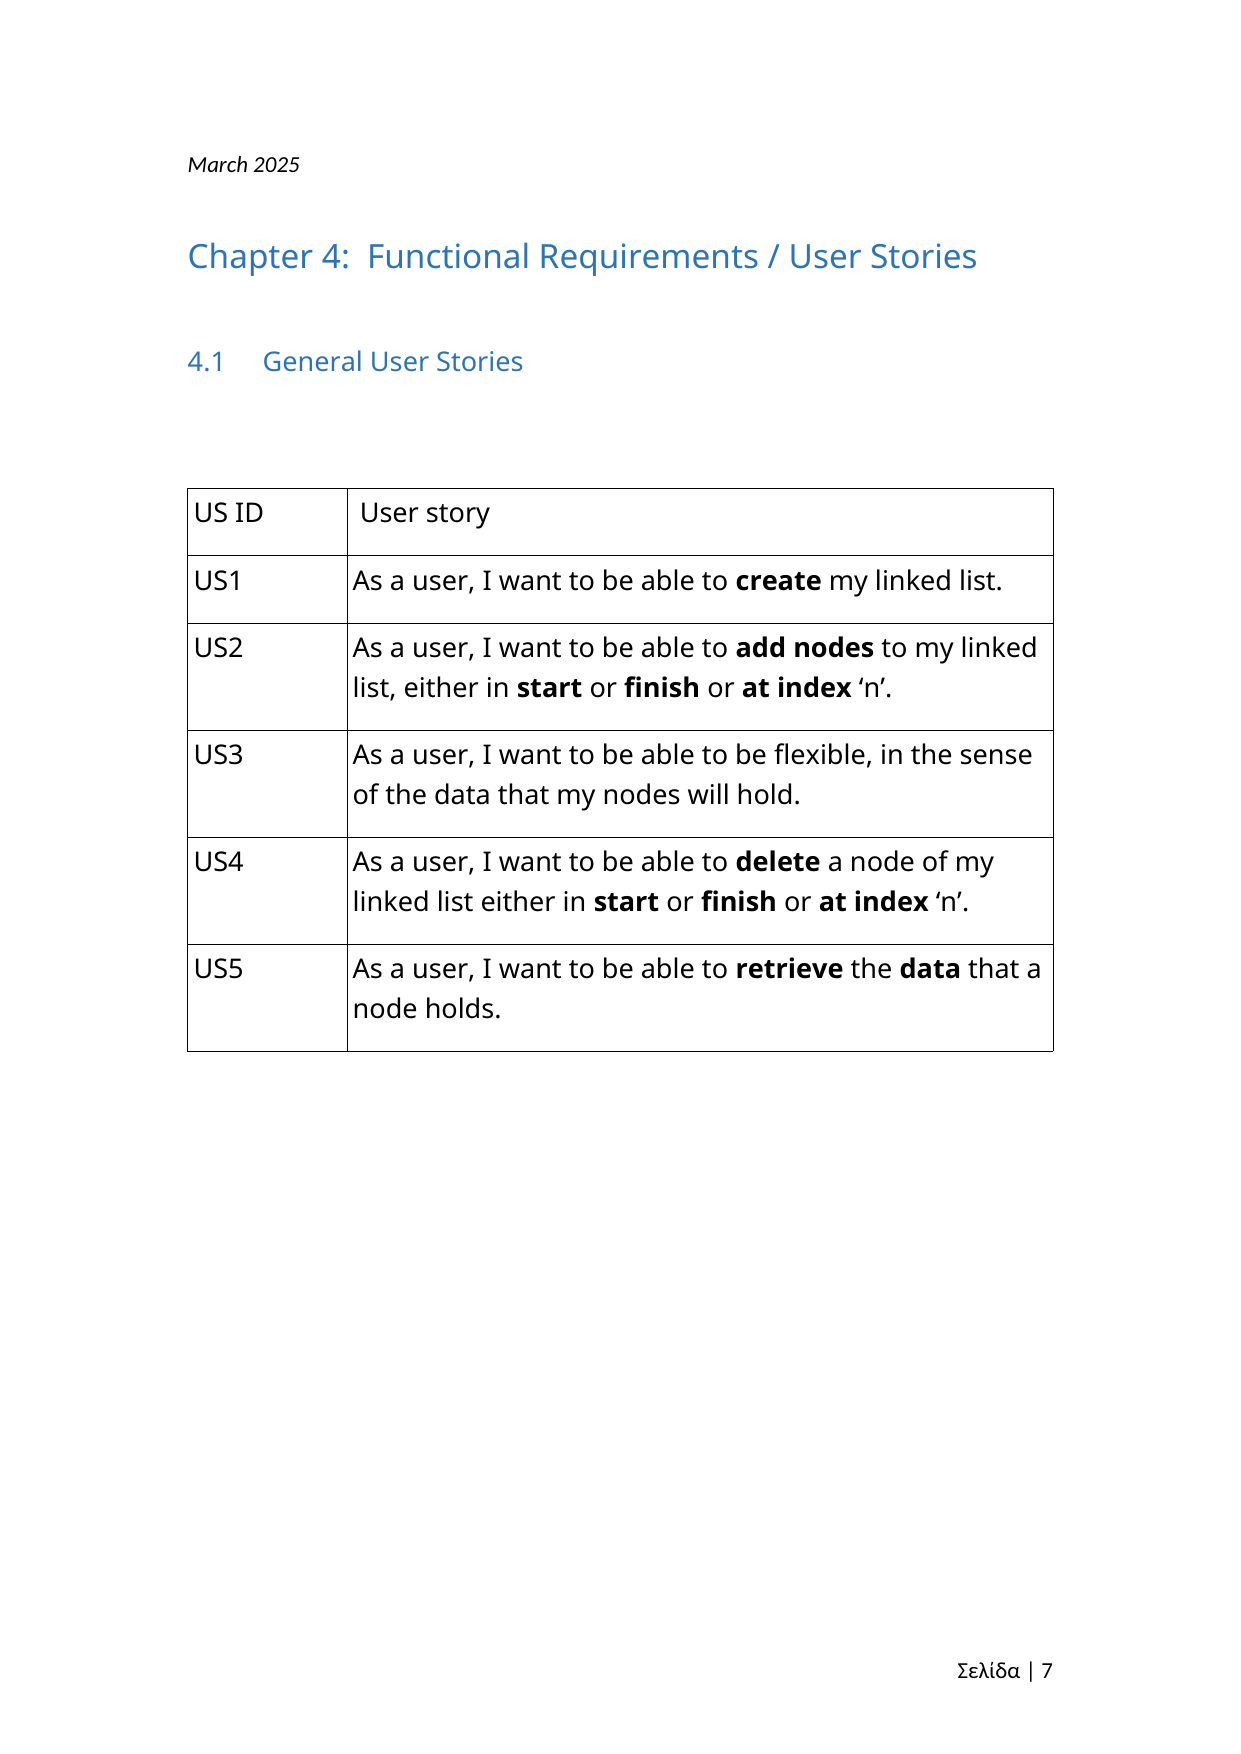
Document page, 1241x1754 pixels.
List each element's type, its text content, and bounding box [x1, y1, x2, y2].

table_header US ID [188, 489, 347, 555]
table_cell US2 [188, 624, 347, 730]
table_cell As a user, I want to be able to create my linked list. [348, 556, 1053, 623]
table_cell As a user, I want to be able to retrieve the data that a node holds. [348, 945, 1053, 1051]
table_header User story [348, 489, 1053, 555]
table_cell US1 [188, 556, 347, 623]
subtitle Chapter 4: Functional Requirements / User Stories [187, 232, 1053, 278]
table_cell US5 [188, 945, 347, 1051]
table_cell As a user, I want to be able to be flexible, in the sense of the data that my nodes will hold. [348, 731, 1053, 837]
table_cell As a user, I want to be able to delete a node of my linked list either in start or finish or at index ‘n’. [348, 838, 1053, 944]
subtitle 4.1 General User Stories [187, 342, 1053, 379]
table_cell As a user, I want to be able to add nodes to my linked list, either in start or finish or at index ‘n’. [348, 624, 1053, 730]
table_cell US4 [188, 838, 347, 944]
table_cell US3 [188, 731, 347, 837]
